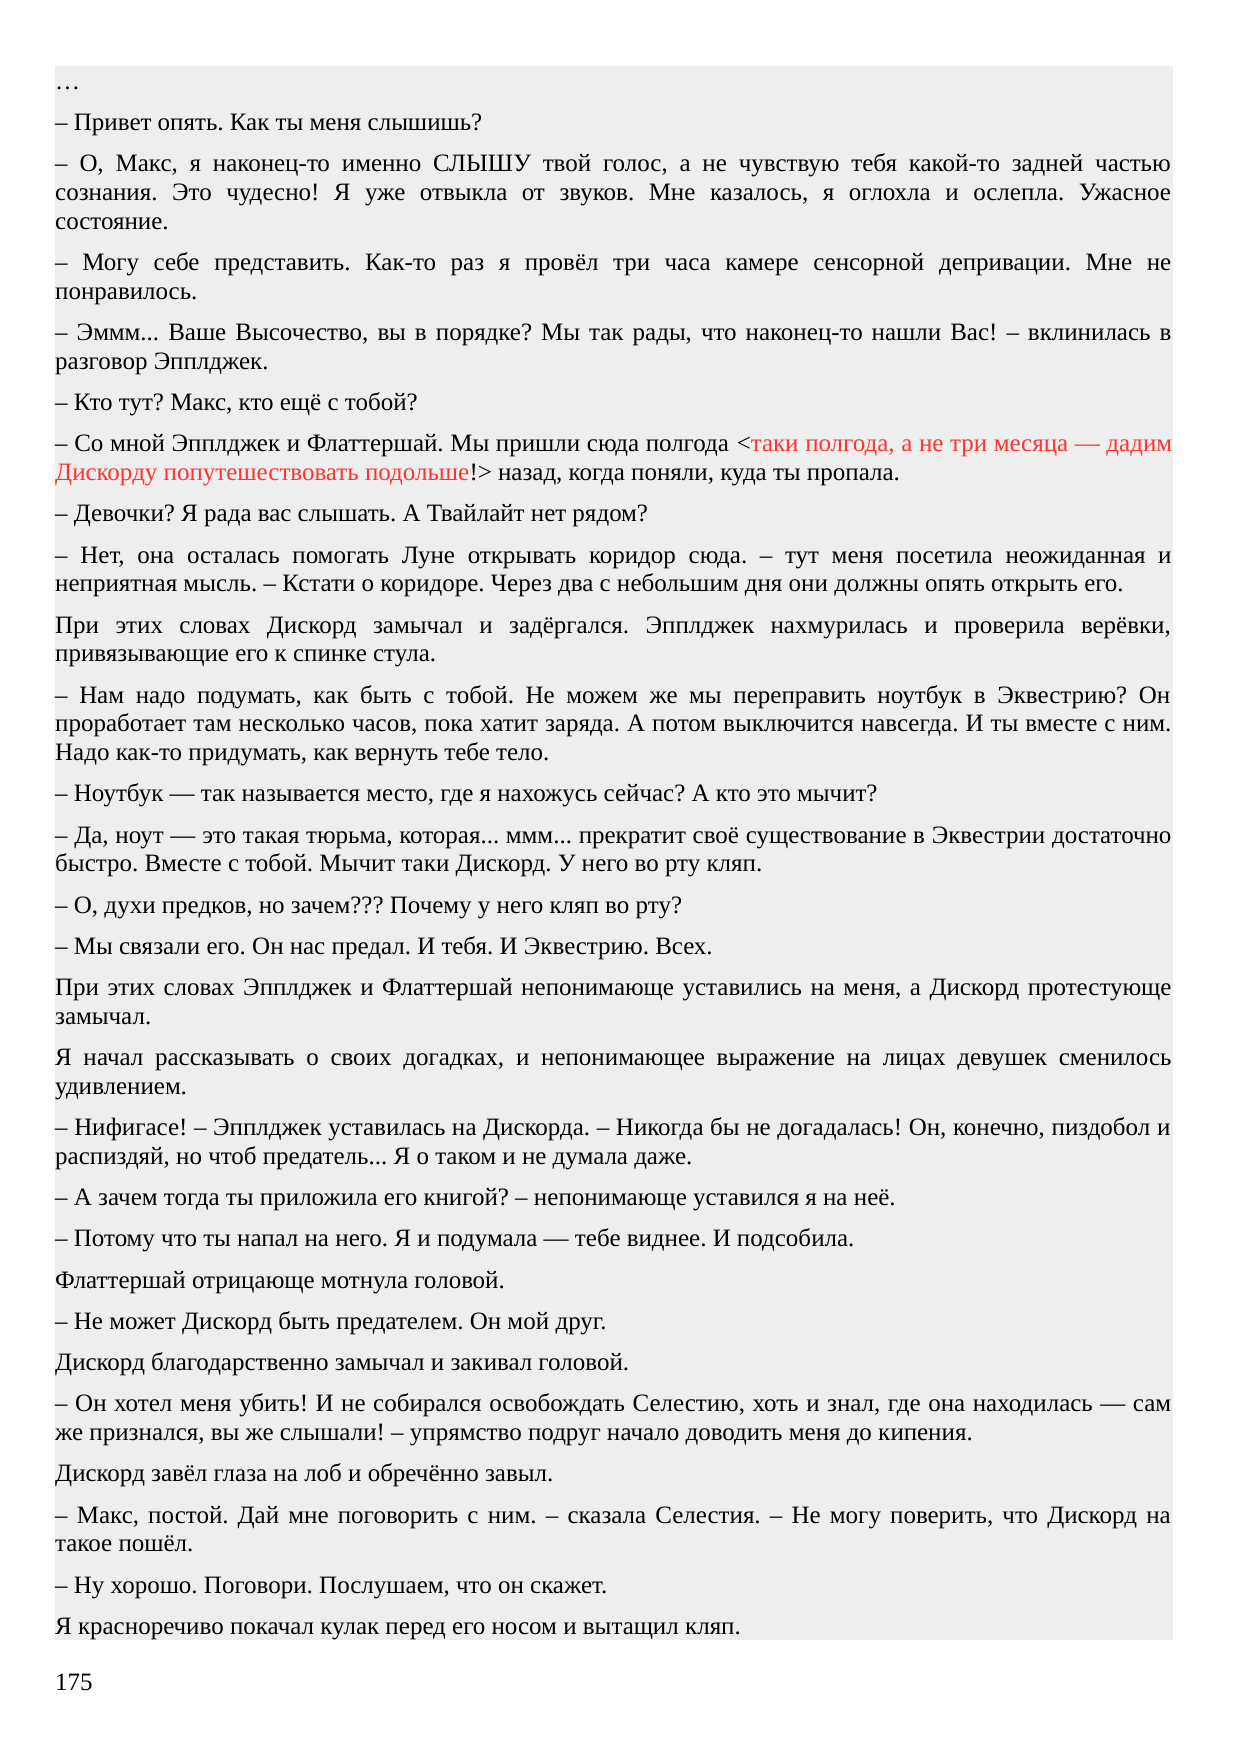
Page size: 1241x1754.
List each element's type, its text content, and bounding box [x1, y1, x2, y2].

text – Ноутбук — так называется место, где я нахожусь сейчас? А кто это мычит? [55, 778, 1173, 807]
text Я красноречиво покачал кулак перед его носом и вытащил кляп. [55, 1611, 1173, 1640]
text – Эммм... Ваше Высочество, вы в порядке? Мы так рады, что наконец-то нашли Вас! – вклинилась в разговор Эпплджек. [55, 317, 1173, 375]
text Я начал рассказывать о своих догадках, и непонимающее выражение на лицах девушек сменилось удивлением. [55, 1042, 1173, 1100]
text Дискорд благодарственно замычал и закивал головой. [55, 1347, 1173, 1376]
text – Кто тут? Макс, кто ещё с тобой? [55, 387, 1173, 416]
text – Нифигасе! – Эпплджек уставилась на Дискорда. – Никогда бы не догадалась! Он, конечно, пиздобол и распиздяй, но чтоб предатель... Я о таком и не думала даже. [55, 1112, 1173, 1170]
text – О, Макс, я наконец-то именно СЛЫШУ твой голос, а не чувствую тебя какой-то задней частью сознания. Это чудесно! Я уже отвыкла от звуков. Мне казалось, я оглохла и ослепла. Ужасное состояние. [55, 148, 1173, 235]
text – Со мной Эпплджек и Флаттершай. Мы пришли сюда полгода <таки полгода, а не три месяца — дадим Дискорду попутешествовать подольше!> назад, когда поняли, куда ты пропала. [55, 428, 1173, 486]
text – Привет опять. Как ты меня слышишь? [55, 107, 1173, 136]
text – Он хотел меня убить! И не собирался освобождать Селестию, хоть и знал, где она находилась — сам же признался, вы же слышали! – упрямство подруг начало доводить меня до кипения. [55, 1388, 1173, 1446]
text – Да, ноут — это такая тюрьма, которая... ммм... прекратит своё существование в Эквестрии достаточно быстро. Вместе с тобой. Мычит таки Дискорд. У него во рту кляп. [55, 820, 1173, 877]
text – А зачем тогда ты приложила его книгой? – непонимающе уставился я на неё. [55, 1182, 1173, 1211]
text – Девочки? Я рада вас слышать. А Твайлайт нет рядом? [55, 498, 1173, 527]
text – Могу себе представить. Как-то раз я провёл три часа камере сенсорной депривации. Мне не понравилось. [55, 247, 1173, 305]
text – Нет, она осталась помогать Луне открывать коридор сюда. – тут меня посетила неожиданная и неприятная мысль. – Кстати о коридоре. Через два с небольшим дня они должны опять открыть его. [55, 540, 1173, 597]
text – Ну хорошо. Поговори. Послушаем, что он скажет. [55, 1570, 1173, 1598]
text – Нам надо подумать, как быть с тобой. Не можем же мы переправить ноутбук в Эквестрию? Он проработает там несколько часов, пока хатит заряда. А потом выключится навсегда. И ты вместе с ним. Надо как-то придумать, как вернуть тебе тело. [55, 680, 1173, 766]
text Дискорд завёл глаза на лоб и обречённо завыл. [55, 1458, 1173, 1487]
text … [55, 66, 1173, 95]
text – О, духи предков, но зачем??? Почему у него кляп во рту? [55, 890, 1173, 918]
text – Макс, постой. Дай мне поговорить с ним. – сказала Селестия. – Не могу поверить, что Дискорд на такое пошёл. [55, 1500, 1173, 1557]
text – Потому что ты напал на него. Я и подумала — тебе виднее. И подсобила. [55, 1223, 1173, 1252]
text При этих словах Дискорд замычал и задёргался. Эпплджек нахмурилась и проверила верёвки, привязывающие его к спинке стула. [55, 610, 1173, 667]
text Флаттершай отрицающе мотнула головой. [55, 1265, 1173, 1293]
text При этих словах Эпплджек и Флаттершай непонимающе уставились на меня, а Дискорд протестующе замычал. [55, 972, 1173, 1030]
text – Не может Дискорд быть предателем. Он мой друг. [55, 1306, 1173, 1335]
text – Мы связали его. Он нас предал. И тебя. И Эквестрию. Всех. [55, 931, 1173, 960]
